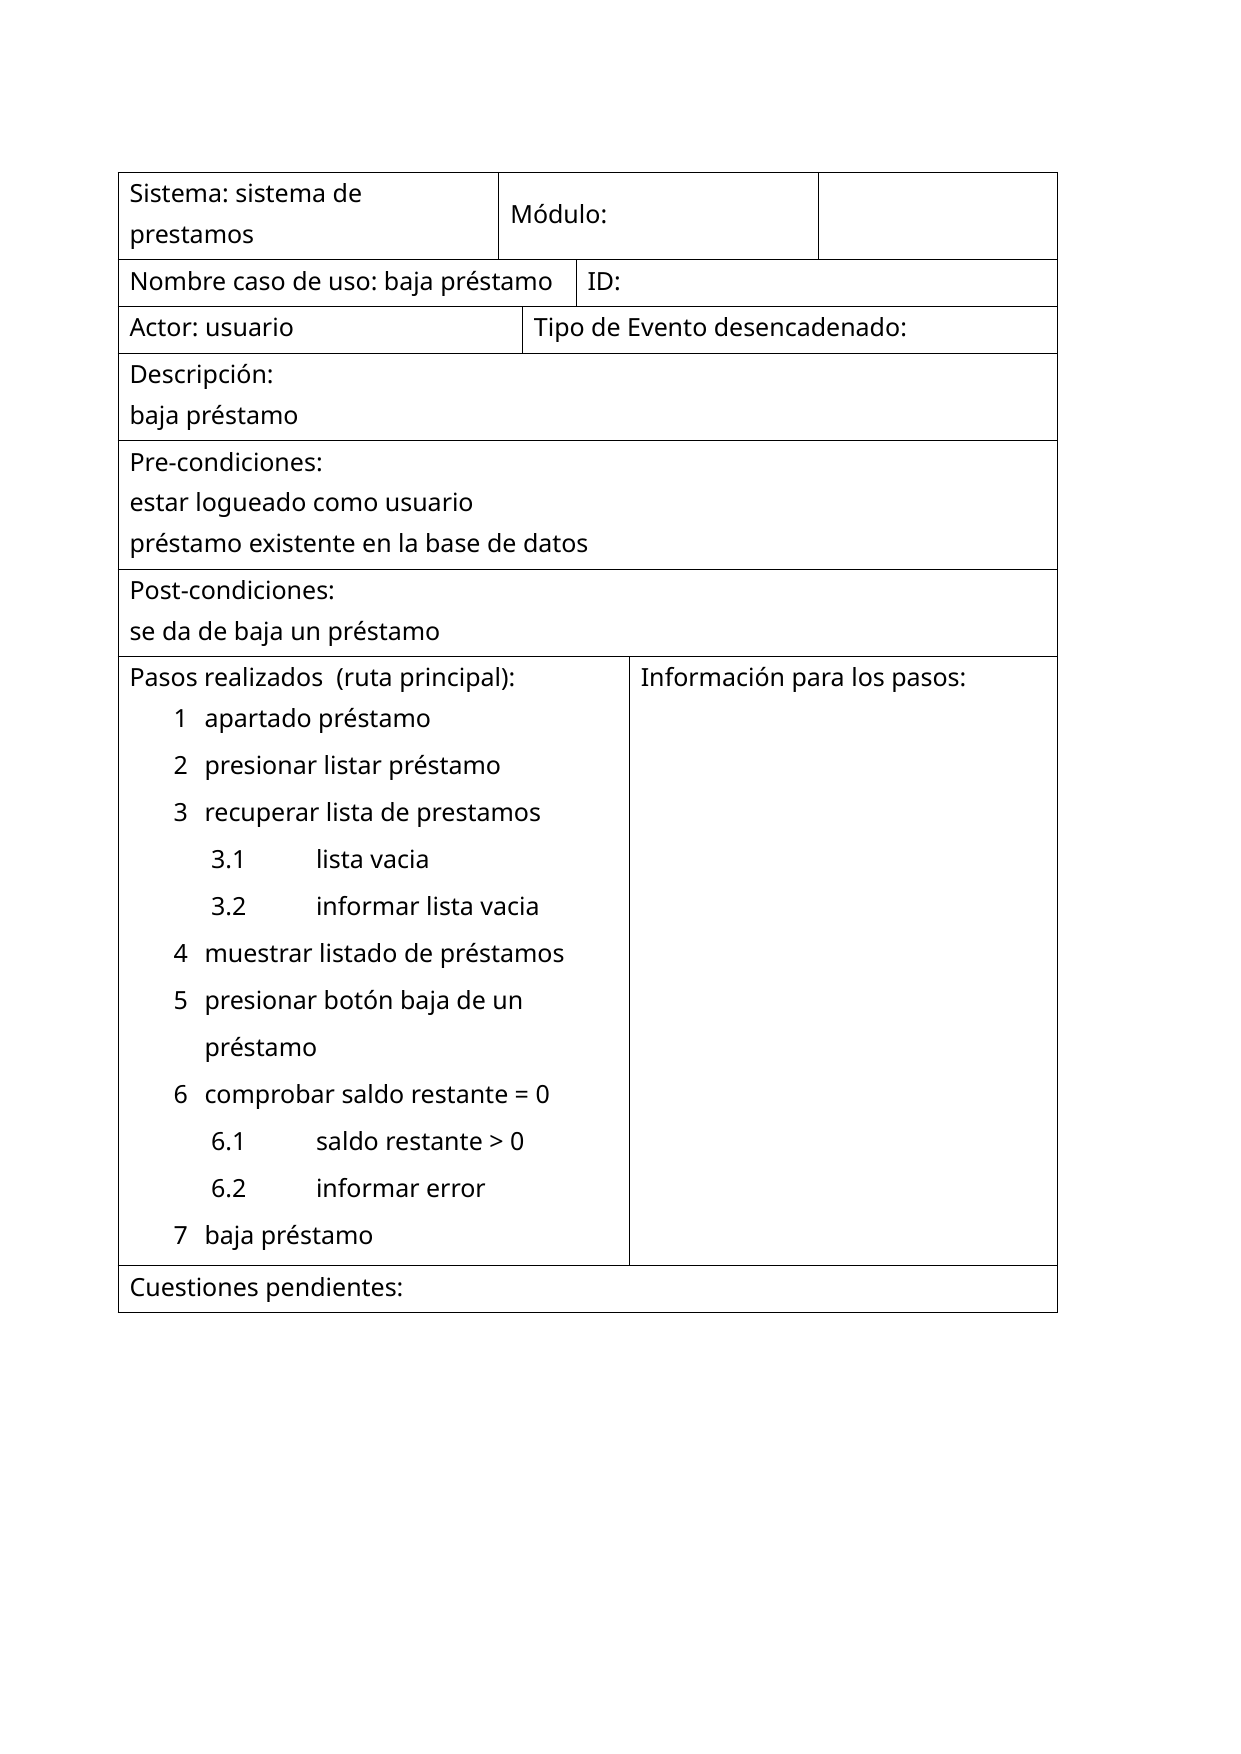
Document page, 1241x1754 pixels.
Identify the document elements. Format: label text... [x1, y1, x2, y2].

table_cell Cuestiones pendientes: [119, 1266, 1057, 1312]
table_cell Descripción: baja préstamo [119, 354, 1057, 440]
table_cell Información para los pasos: [630, 657, 1057, 1265]
table_header [819, 173, 1057, 259]
table_cell Tipo de Evento desencadenado: [523, 307, 1057, 353]
table_cell Actor: usuario [119, 307, 522, 353]
table_cell Pasos realizados (ruta principal): apartado préstamo presionar listar préstamo recuperar lista de prestamos lista vacia informar lista vacia muestrar listado de préstamos presionar botón baja de un préstamo comprobar saldo restante = 0 saldo restante > 0 informar error baja préstamo [119, 657, 629, 1265]
table_header Sistema: sistema de prestamos [119, 173, 498, 259]
table_cell Nombre caso de uso: baja préstamo [119, 260, 576, 306]
table_cell ID: [577, 260, 1057, 306]
table_cell Post-condiciones: se da de baja un préstamo [119, 570, 1057, 656]
table_header Módulo: [499, 173, 818, 259]
table_cell Pre-condiciones: estar logueado como usuario préstamo existente en la base de datos [119, 441, 1057, 568]
